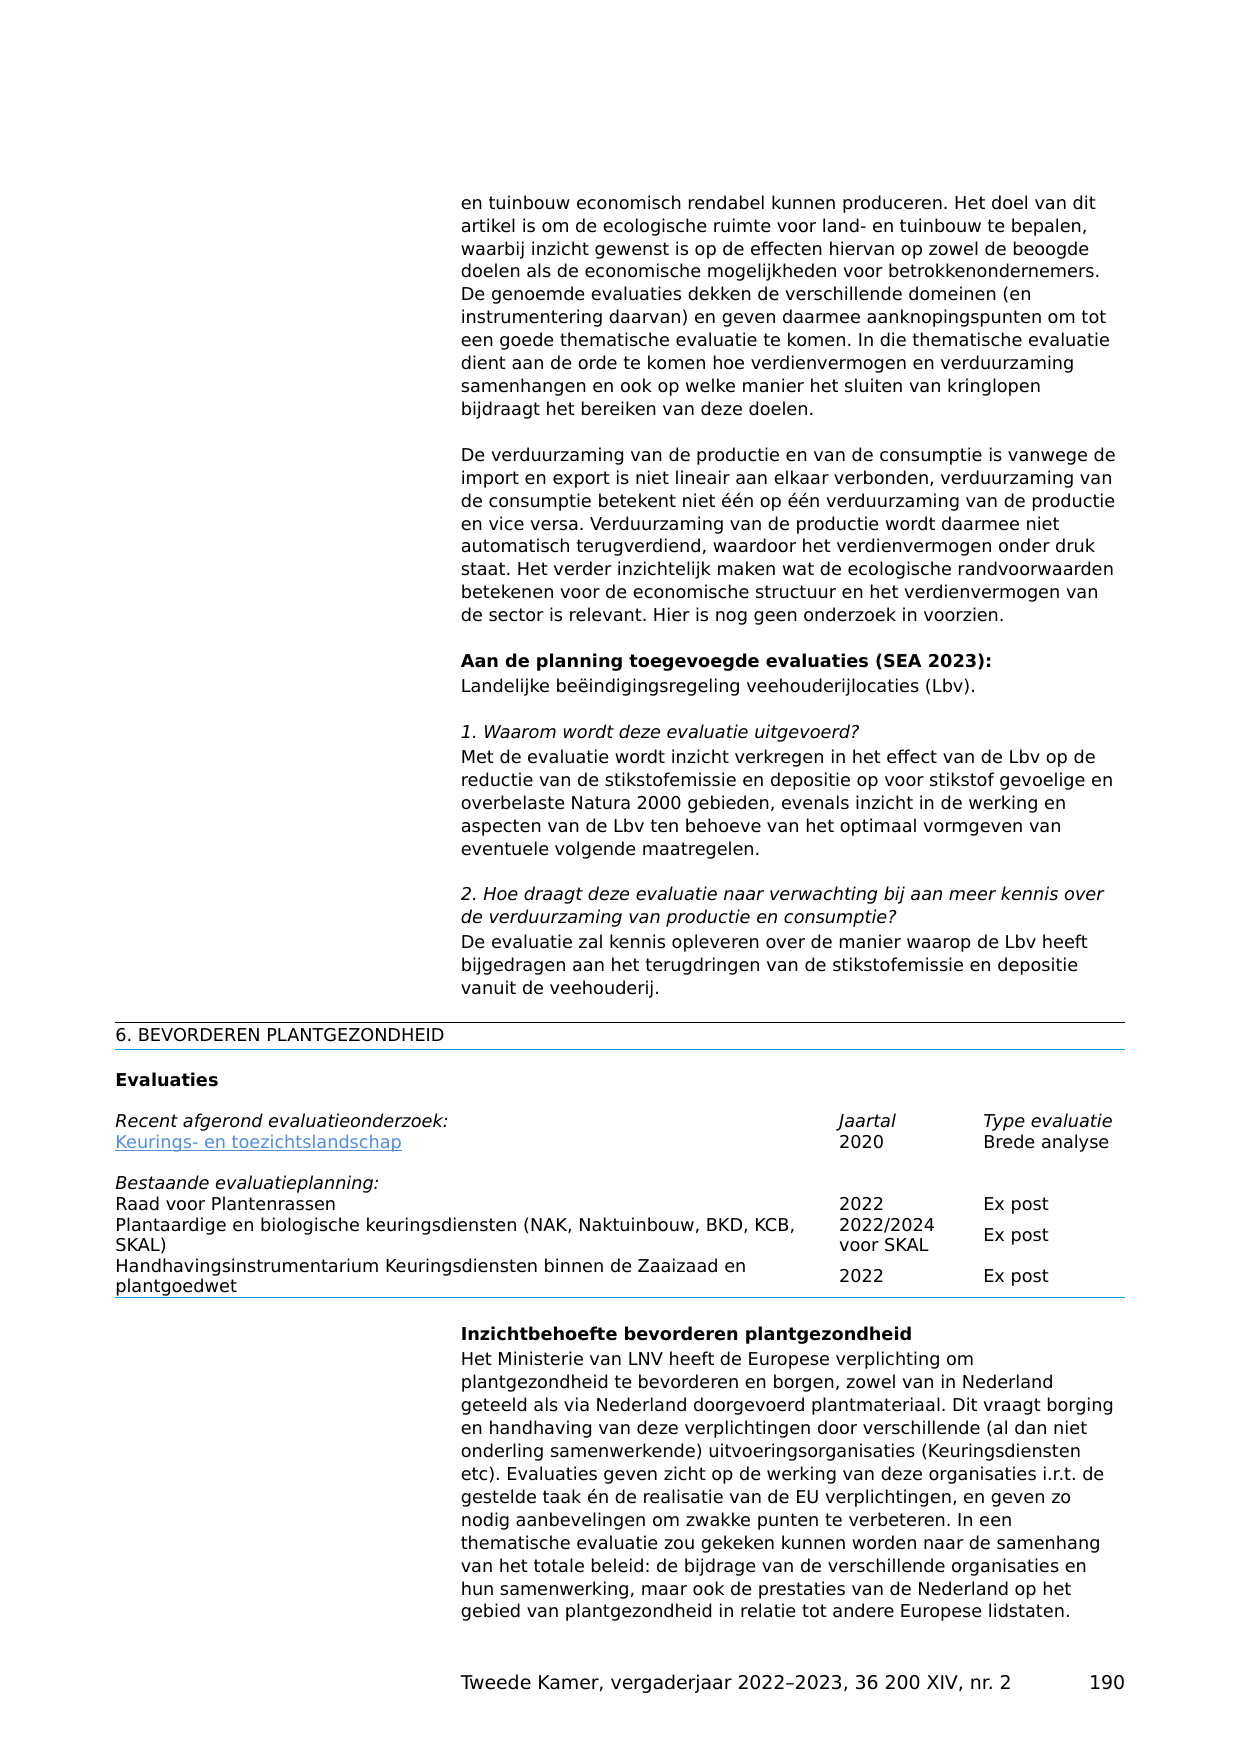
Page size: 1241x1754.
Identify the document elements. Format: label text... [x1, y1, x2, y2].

table_cell [980, 1153, 1125, 1173]
table_cell 2020 [836, 1132, 980, 1153]
text Aan de planning toegevoegde evaluaties (SEA 2023): [461, 649, 1125, 672]
table_cell [259, 1153, 403, 1173]
table_cell Recent afgerond evaluatieonderzoek: [115, 1111, 836, 1132]
table_cell Handhavingsinstrumentarium Keuringsdiensten binnen de Zaaizaad en plantgoedwet [115, 1256, 836, 1297]
table_cell [404, 1050, 548, 1070]
text 1. Waarom wordt deze evaluatie uitgevoerd? [461, 720, 1125, 743]
table_cell [836, 1173, 980, 1194]
table_cell Jaartal [836, 1111, 980, 1132]
table_cell [692, 1050, 836, 1070]
table_cell [548, 1091, 692, 1111]
table_cell Evaluaties [115, 1070, 1125, 1091]
text Inzichtbehoefte bevorderen plantgezondheid [461, 1322, 1125, 1345]
table_cell Plantaardige en biologische keuringsdiensten (NAK, Naktuinbouw, BKD, KCB, SKAL) [115, 1215, 836, 1256]
table_cell 2022/2024 voor SKAL [836, 1215, 980, 1256]
table_cell [980, 1050, 1125, 1070]
text Met de evaluatie wordt inzicht verkregen in het effect van de Lbv op de reductie van de stikstofemissie en depositie op voor stikstof gevoelige en overbelaste Natura 2000 gebieden, evenals inzicht in de werking en aspecten van de Lbv ten behoeve van het optimaal vormgeven van eventuele volgende maatregelen. [461, 745, 1125, 859]
table_cell [115, 1153, 259, 1173]
text 2. Hoe draagt deze evaluatie naar verwachting bij aan meer kennis over de verduurzaming van productie en consumptie? [461, 882, 1125, 928]
table_cell [836, 1153, 980, 1173]
table_cell Raad voor Plantenrassen [115, 1194, 836, 1214]
table_cell [692, 1091, 836, 1111]
table_cell Type evaluatie [980, 1111, 1125, 1132]
table_cell Bestaande evaluatieplanning: [115, 1173, 836, 1194]
table_cell [115, 1091, 259, 1111]
table_cell [980, 1091, 1125, 1111]
table_cell [259, 1091, 403, 1111]
table_cell [404, 1091, 548, 1111]
table_cell [259, 1050, 403, 1070]
table_cell [836, 1091, 980, 1111]
text De verduurzaming van de productie en van de consumptie is vanwege de import en export is niet lineair aan elkaar verbonden, verduurzaming van de consumptie betekent niet één op één verduurzaming van de productie en vice versa. Verduurzaming van de productie wordt daarmee niet automatisch terugverdiend, waardoor het verdienvermogen onder druk staat. Het verder inzichtelijk maken wat de ecologische randvoorwaarden betekenen voor de economische structuur en het verdienvermogen van de sector is relevant. Hier is nog geen onderzoek in voorzien. [461, 443, 1125, 626]
text De evaluatie zal kennis opleveren over de manier waarop de Lbv heeft bijgedragen aan het terugdringen van de stikstofemissie en depositie vanuit de veehouderij. [461, 930, 1125, 999]
table_cell Ex post [980, 1194, 1125, 1214]
table_cell Ex post [980, 1215, 1125, 1256]
table_cell [980, 1173, 1125, 1194]
text Het Ministerie van LNV heeft de Europese verplichting om plantgezondheid te bevorderen en borgen, zowel van in Nederland geteeld als via Nederland doorgevoerd plantmateriaal. Dit vraagt borging en handhaving van deze verplichtingen door verschillende (al dan niet onderling samenwerkende) uitvoeringsorganisaties (Keuringsdiensten etc). Evaluaties geven zicht op de werking van deze organisaties i.r.t. de gestelde taak én de realisatie van de EU verplichtingen, en geven zo nodig aanbevelingen om zwakke punten te verbeteren. In een thematische evaluatie zou gekeken kunnen worden naar de samenhang van het totale beleid: de bijdrage van de verschillende organisaties en hun samenwerking, maar ook de prestaties van de Nederland op het gebied van plantgezondheid in relatie tot andere Europese lidstaten. [461, 1347, 1125, 1622]
text Landelijke beëindigingsregeling veehouderijlocaties (Lbv). [461, 674, 1125, 697]
table_cell [548, 1153, 692, 1173]
table_cell [115, 1050, 259, 1070]
table_cell 2022 [836, 1194, 980, 1214]
table_cell [548, 1050, 692, 1070]
table_cell Ex post [980, 1256, 1125, 1297]
table_cell [836, 1050, 980, 1070]
text en tuinbouw economisch rendabel kunnen produceren. Het doel van dit artikel is om de ecologische ruimte voor land- en tuinbouw te bepalen, waarbij inzicht gewenst is op de effecten hiervan op zowel de beoogde doelen als de economische mogelijkheden voor betrokkenondernemers. De genoemde evaluaties dekken de verschillende domeinen (en instrumentering daarvan) en geven daarmee aanknopingspunten om tot een goede thematische evaluatie te komen. In die thematische evaluatie dient aan de orde te komen hoe verdienvermogen en verduurzaming samenhangen en ook op welke manier het sluiten van kringlopen bijdraagt het bereiken van deze doelen. [461, 191, 1125, 420]
table_cell [404, 1153, 548, 1173]
table_cell 2022 [836, 1256, 980, 1297]
table_cell [692, 1153, 836, 1173]
table_header 6. BEVORDEREN PLANTGEZONDHEID [115, 1023, 1125, 1049]
table_cell Brede analyse [980, 1132, 1125, 1153]
table_cell Keurings- en toezichtslandschap [115, 1132, 836, 1153]
